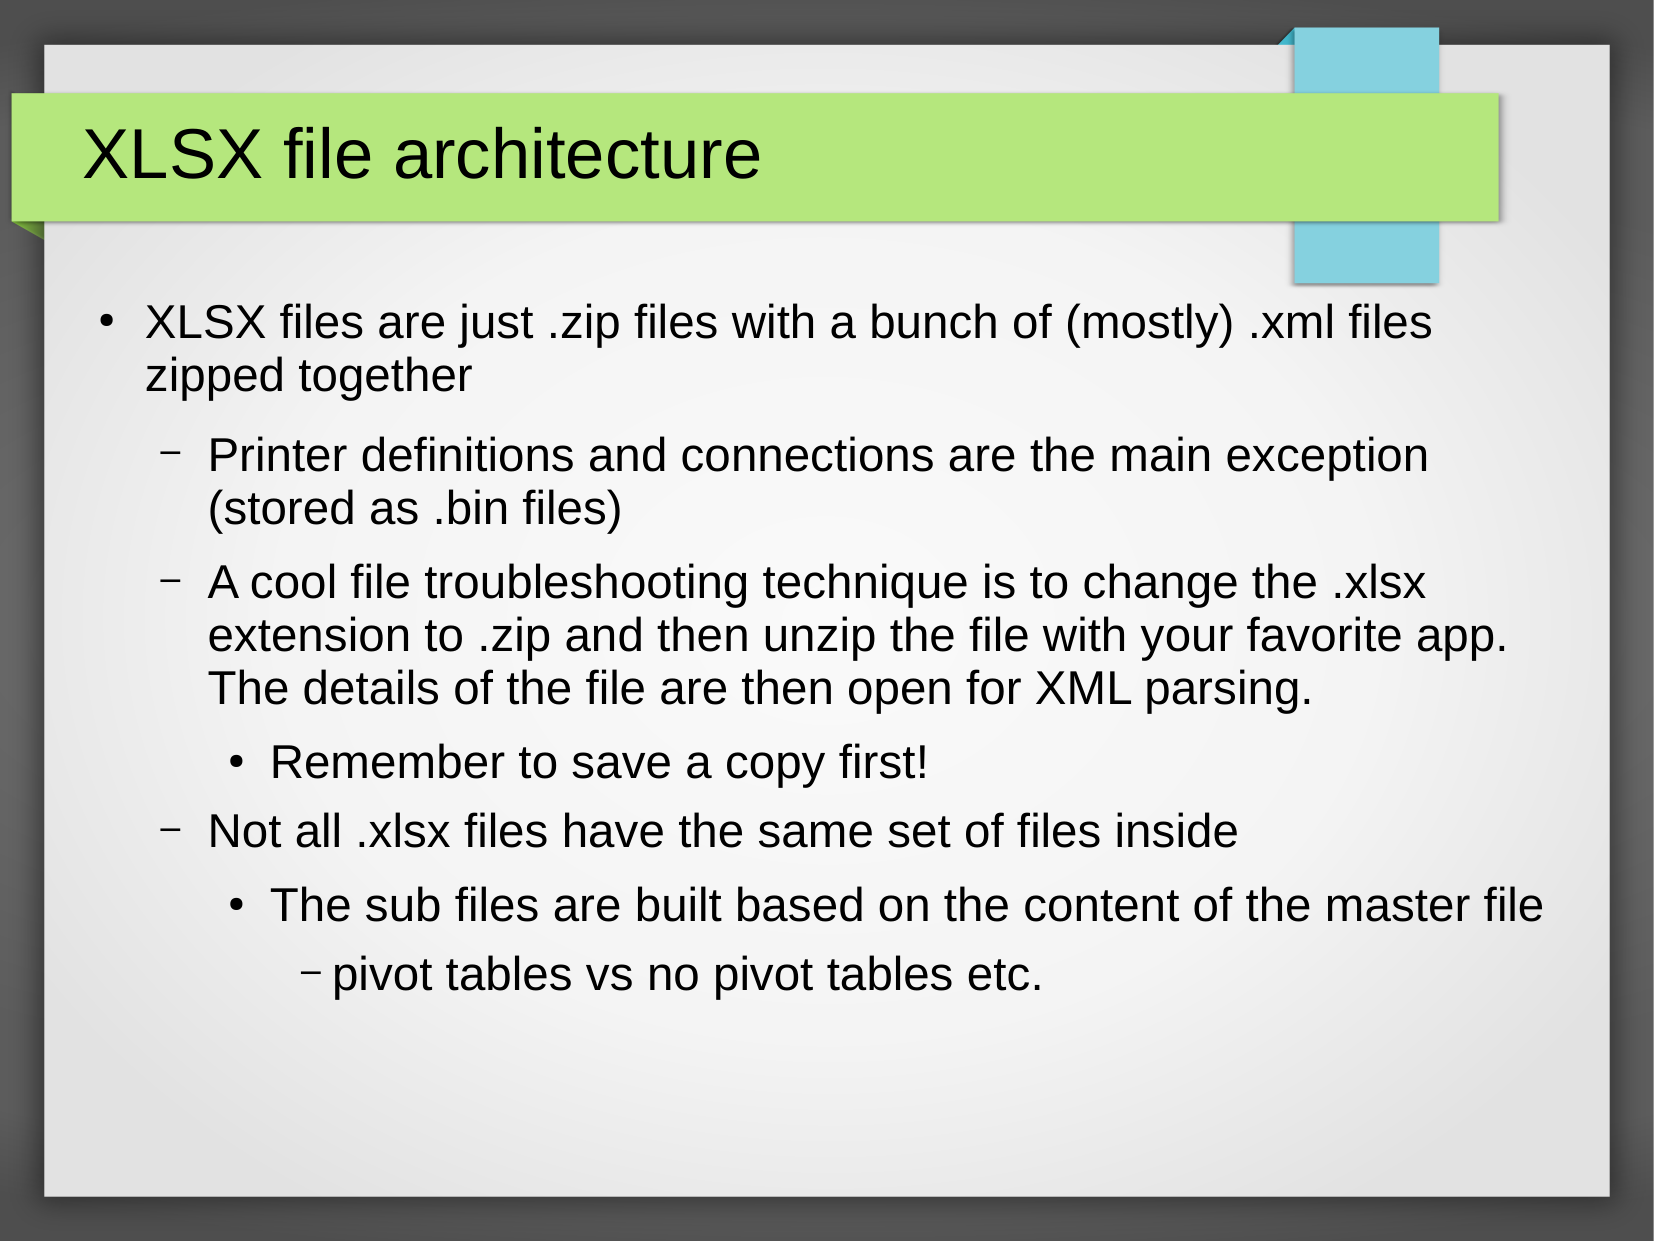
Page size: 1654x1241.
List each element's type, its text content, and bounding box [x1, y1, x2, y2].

list XLSX files are just .zip files with a bunch of (mostly) .xml files zipped together Printer definitions and connections are the main exception (stored as .bin files) A cool file troubleshooting technique is to change the .xlsx extension to .zip and then unzip the file with your favorite app. The details of the file are then open for XML parsing. Remember to save a copy first! Not all .xlsx files have the same set of files inside The sub files are built based on the content of the master file pivot tables vs no pivot tables etc. [82, 295, 1571, 1015]
picture [0, 0, 1654, 1241]
title XLSX file architecture [82, 94, 1264, 213]
